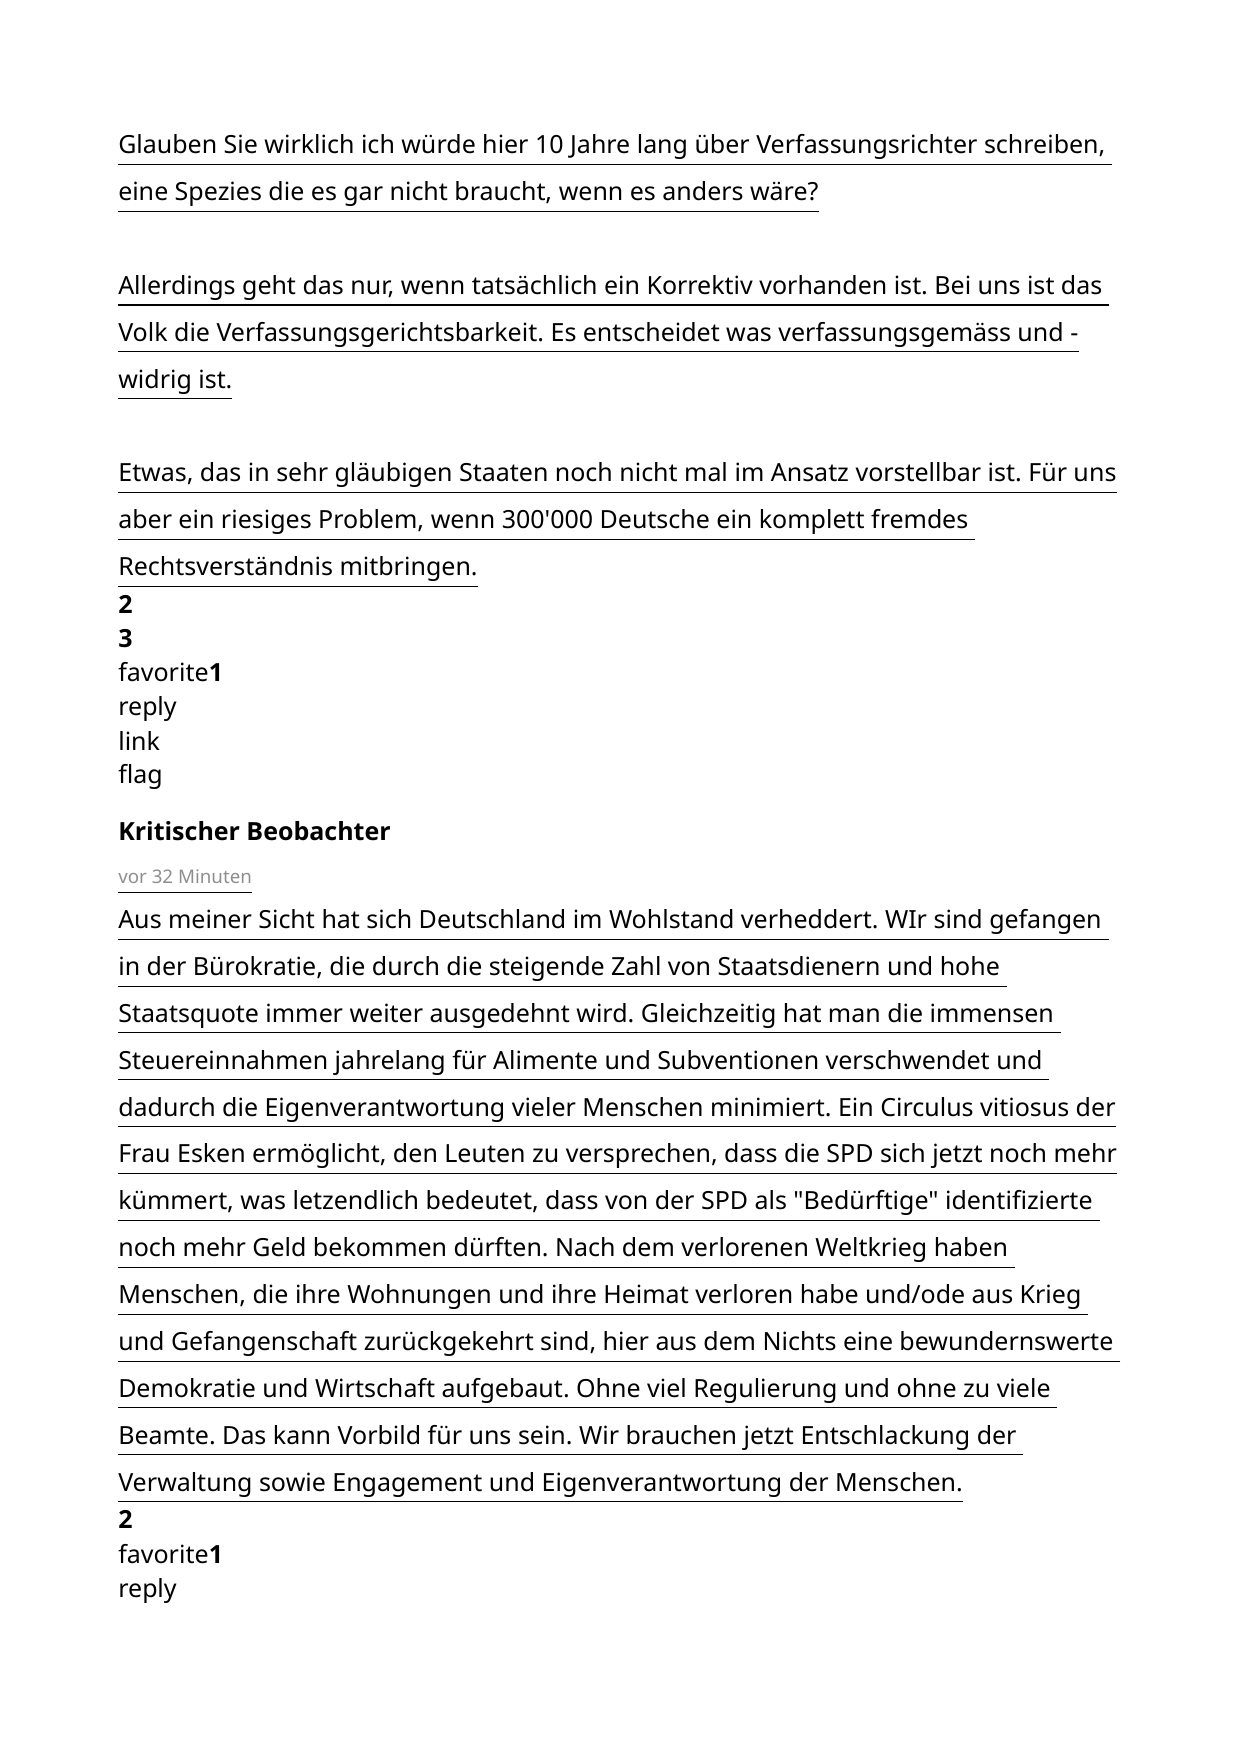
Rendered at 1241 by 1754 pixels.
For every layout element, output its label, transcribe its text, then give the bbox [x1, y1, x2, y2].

text favorite1 [118, 655, 1122, 689]
text link [118, 723, 1122, 757]
text 2 [118, 1502, 1122, 1536]
text favorite1 [118, 1536, 1122, 1570]
text reply [118, 689, 1122, 723]
text Glauben Sie wirklich ich würde hier 10 Jahre lang über Verfassungsrichter schreiben, eine Spezies die es gar nicht braucht, wenn es anders wäre? Allerdings geht das nur, wenn tatsächlich ein Korrektiv vorhanden ist. Bei uns ist das Volk die Verfassungsgerichtsbarkeit. Es entscheidet was verfassungsgemäss und -widrig ist. Etwas, das in sehr gläubigen Staaten noch nicht mal im Ansatz vorstellbar ist. Für uns aber ein riesiges Problem, wenn 300'000 Deutsche ein komplett fremdes Rechtsverständnis mitbringen. [118, 118, 1122, 587]
text 3 [118, 621, 1122, 655]
text vor 32 Minuten [118, 863, 1122, 893]
text 2 [118, 587, 1122, 621]
text Aus meiner Sicht hat sich Deutschland im Wohlstand verheddert. WIr sind gefangen in der Bürokratie, die durch die steigende Zahl von Staatsdienern und hohe Staatsquote immer weiter ausgedehnt wird. Gleichzeitig hat man die immensen Steuereinnahmen jahrelang für Alimente und Subventionen verschwendet und dadurch die Eigenverantwortung vieler Menschen minimiert. Ein Circulus vitiosus der Frau Esken ermöglicht, den Leuten zu versprechen, dass die SPD sich jetzt noch mehr kümmert, was letzendlich bedeutet, dass von der SPD als "Bedürftige" identifizierte noch mehr Geld bekommen dürften. Nach dem verlorenen Weltkrieg haben Menschen, die ihre Wohnungen und ihre Heimat verloren habe und/ode aus Krieg und Gefangenschaft zurückgekehrt sind, hier aus dem Nichts eine bewundernswerte Demokratie und Wirtschaft aufgebaut. Ohne viel Regulierung und ohne zu viele Beamte. Das kann Vorbild für uns sein. Wir brauchen jetzt Entschlackung der Verwaltung sowie Engagement und Eigenverantwortung der Menschen. [118, 893, 1122, 1502]
text reply [118, 1570, 1122, 1604]
text flag [118, 757, 1122, 791]
text Kritischer Beobachter [118, 807, 1114, 847]
